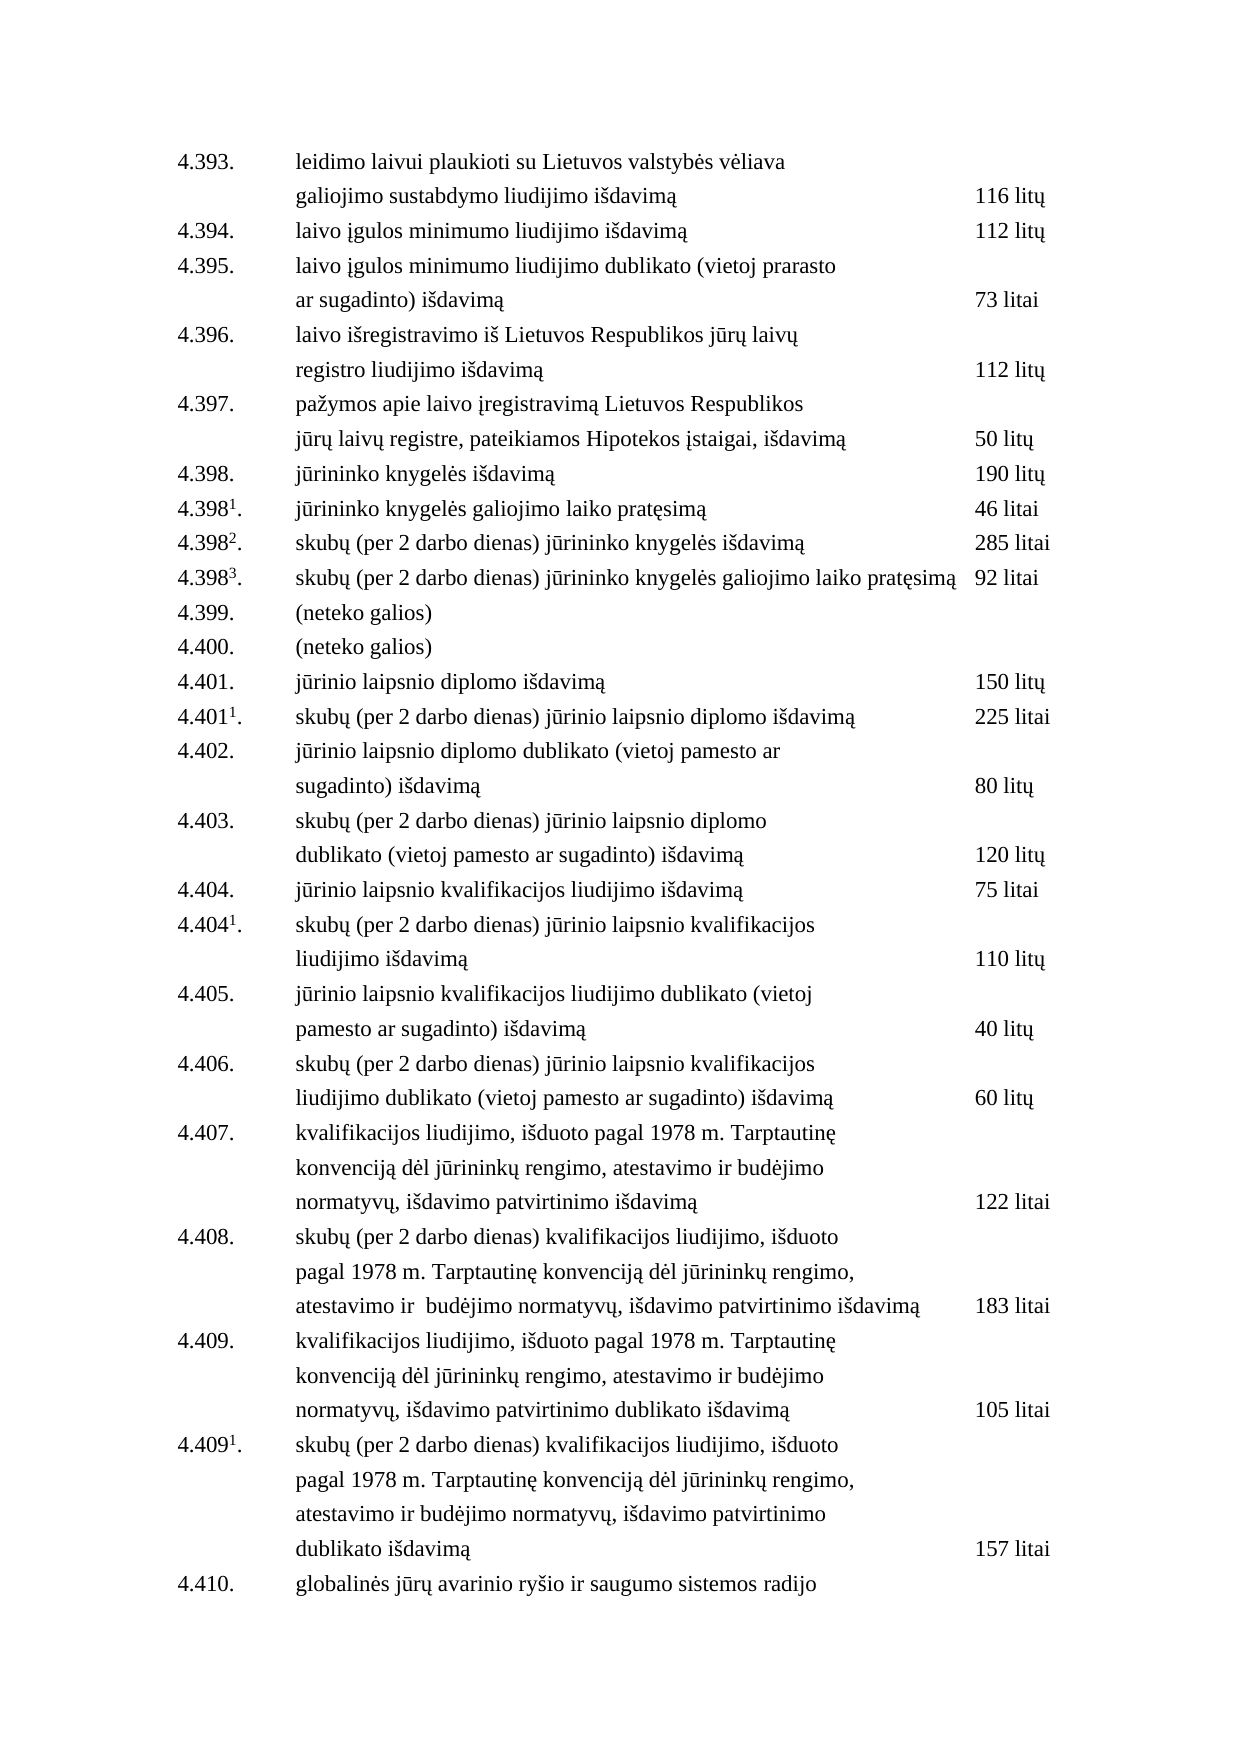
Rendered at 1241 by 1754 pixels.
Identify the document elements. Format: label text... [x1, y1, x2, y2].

text normatyvų, išdavimo patvirtinimo išdavimą 122 litai [177, 1188, 1122, 1215]
text liudijimo išdavimą 110 litų [177, 946, 1122, 972]
text 4.3981. jūrininko knygelės galiojimo laiko pratęsimą 46 litai [177, 494, 1122, 521]
text 4.394. laivo įgulos minimumo liudijimo išdavimą 112 litų [177, 217, 1122, 243]
text 4.403. skubų (per 2 darbo dienas) jūrinio laipsnio diplomo [177, 807, 1122, 833]
text 4.393. leidimo laivui plaukioti su Lietuvos valstybės vėliava [177, 148, 1122, 174]
text dublikato išdavimą 157 litai [177, 1535, 1122, 1562]
text 4.410. globalinės jūrų avarinio ryšio ir saugumo sistemos radijo [177, 1570, 1122, 1596]
text pagal 1978 m. Tarptautinę konvenciją dėl jūrininkų rengimo, [177, 1258, 1122, 1284]
text galiojimo sustabdymo liudijimo išdavimą 116 litų [177, 182, 1122, 209]
text 4.4041. skubų (per 2 darbo dienas) jūrinio laipsnio kvalifikacijos [177, 911, 1122, 937]
text 4.3983. skubų (per 2 darbo dienas) jūrininko knygelės galiojimo laiko pratęsimą 92 litai [177, 564, 1122, 590]
text 4.401. jūrinio laipsnio diplomo išdavimą 150 litų [177, 668, 1122, 694]
text ar sugadinto) išdavimą 73 litai [177, 286, 1122, 313]
text liudijimo dublikato (vietoj pamesto ar sugadinto) išdavimą 60 litų [177, 1084, 1122, 1111]
text 4.406. skubų (per 2 darbo dienas) jūrinio laipsnio kvalifikacijos [177, 1049, 1122, 1076]
text 4.404. jūrinio laipsnio kvalifikacijos liudijimo išdavimą 75 litai [177, 876, 1122, 902]
text 4.4091. skubų (per 2 darbo dienas) kvalifikacijos liudijimo, išduoto [177, 1431, 1122, 1457]
text konvenciją dėl jūrininkų rengimo, atestavimo ir budėjimo [177, 1154, 1122, 1180]
text 4.405. jūrinio laipsnio kvalifikacijos liudijimo dublikato (vietoj [177, 980, 1122, 1007]
text normatyvų, išdavimo patvirtinimo dublikato išdavimą 105 litai [177, 1396, 1122, 1423]
text 4.409. kvalifikacijos liudijimo, išduoto pagal 1978 m. Tarptautinę [177, 1327, 1122, 1353]
text jūrų laivų registre, pateikiamos Hipotekos įstaigai, išdavimą 50 litų [177, 425, 1122, 452]
text registro liudijimo išdavimą 112 litų [177, 356, 1122, 382]
text pagal 1978 m. Tarptautinę konvenciją dėl jūrininkų rengimo, [177, 1466, 1122, 1492]
text 4.398. jūrininko knygelės išdavimą 190 litų [177, 460, 1122, 486]
text sugadinto) išdavimą 80 litų [177, 772, 1122, 798]
text konvenciją dėl jūrininkų rengimo, atestavimo ir budėjimo [177, 1362, 1122, 1388]
text 4.395. laivo įgulos minimumo liudijimo dublikato (vietoj prarasto [177, 252, 1122, 278]
text 4.407. kvalifikacijos liudijimo, išduoto pagal 1978 m. Tarptautinę [177, 1119, 1122, 1145]
text 4.397. pažymos apie laivo įregistravimą Lietuvos Respublikos [177, 391, 1122, 417]
text atestavimo ir budėjimo normatyvų, išdavimo patvirtinimo išdavimą 183 litai [177, 1292, 1122, 1319]
text dublikato (vietoj pamesto ar sugadinto) išdavimą 120 litų [177, 841, 1122, 868]
text 4.399. (neteko galios) [177, 599, 1122, 625]
text 4.396. laivo išregistravimo iš Lietuvos Respublikos jūrų laivų [177, 321, 1122, 347]
text 4.4011. skubų (per 2 darbo dienas) jūrinio laipsnio diplomo išdavimą 225 litai [177, 703, 1122, 729]
text pamesto ar sugadinto) išdavimą 40 litų [177, 1015, 1122, 1041]
text atestavimo ir budėjimo normatyvų, išdavimo patvirtinimo [177, 1501, 1122, 1527]
text 4.408. skubų (per 2 darbo dienas) kvalifikacijos liudijimo, išduoto [177, 1223, 1122, 1249]
text 4.400. (neteko galios) [177, 633, 1122, 660]
text 4.3982. skubų (per 2 darbo dienas) jūrininko knygelės išdavimą 285 litai [177, 529, 1122, 556]
text 4.402. jūrinio laipsnio diplomo dublikato (vietoj pamesto ar [177, 737, 1122, 764]
